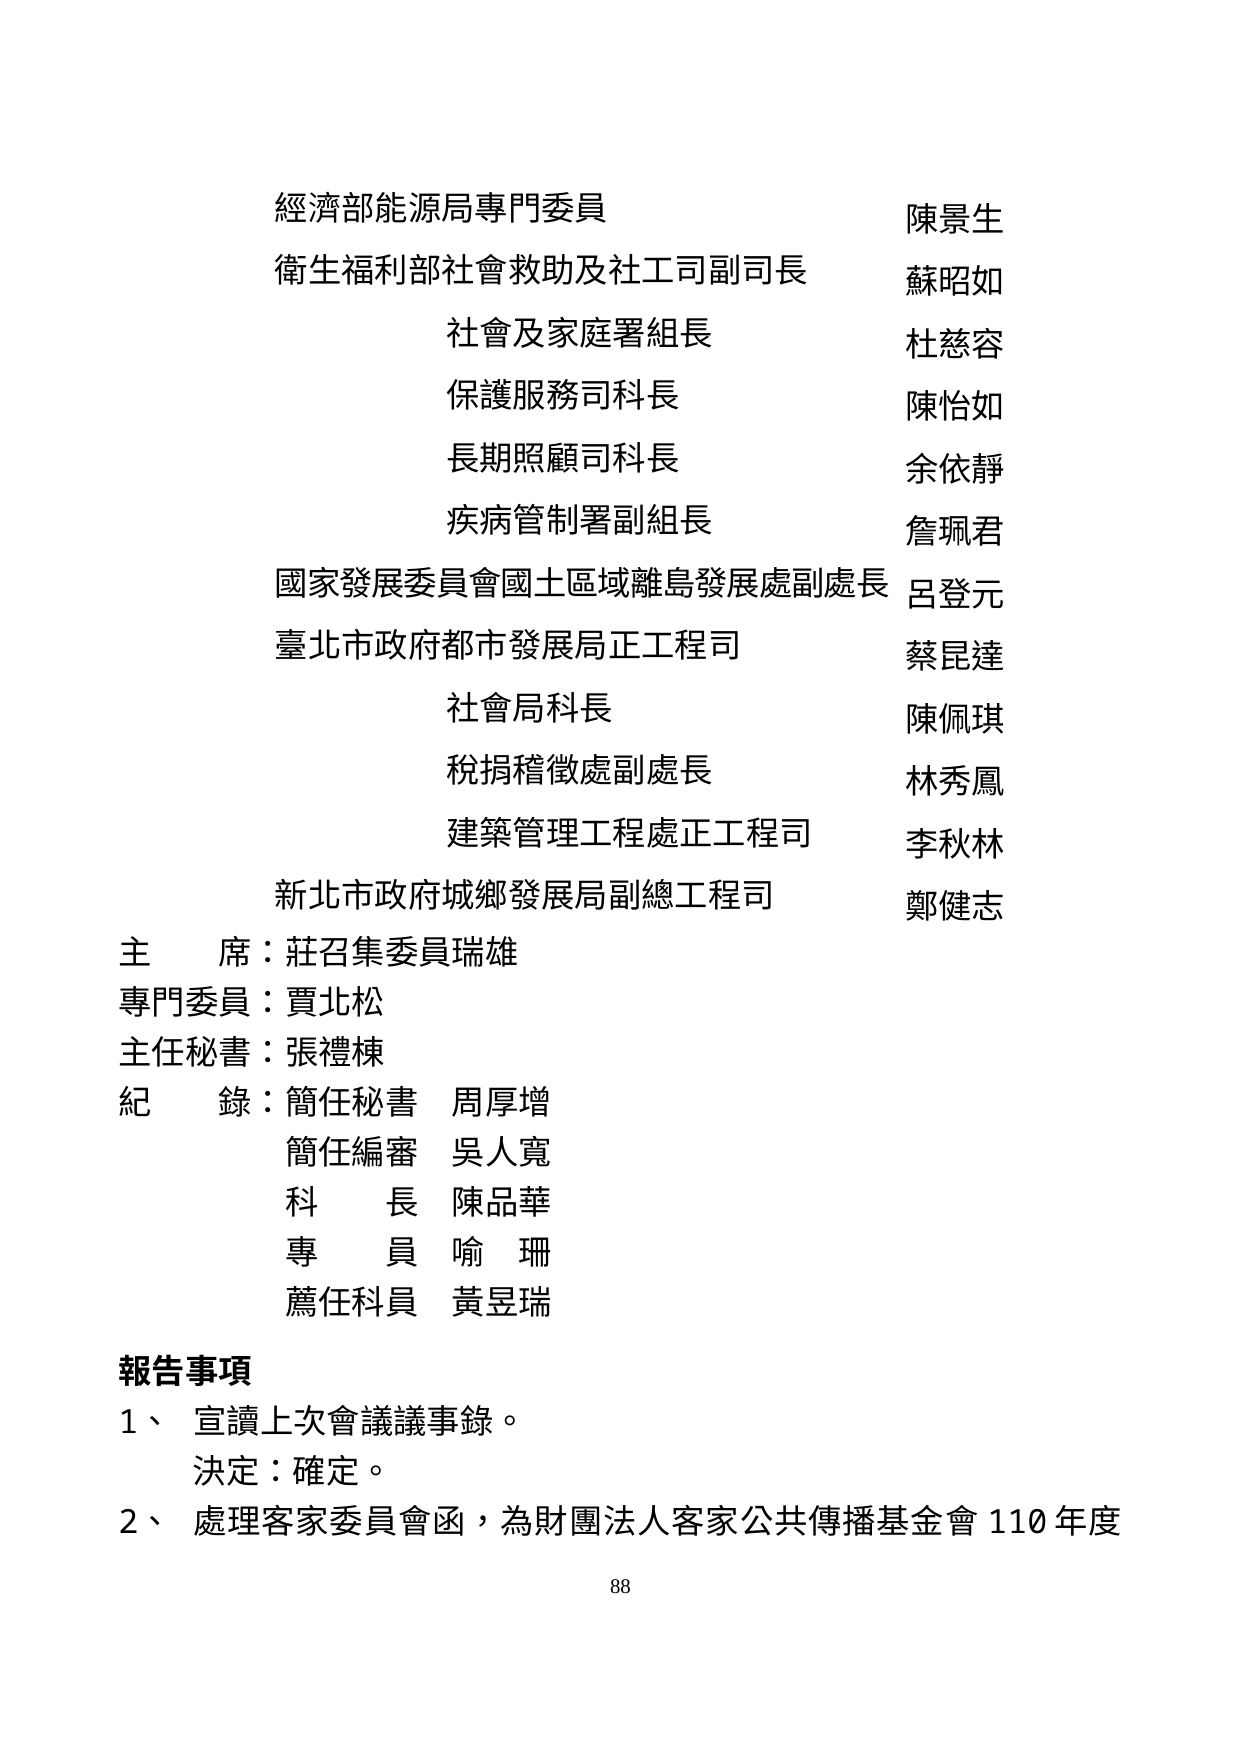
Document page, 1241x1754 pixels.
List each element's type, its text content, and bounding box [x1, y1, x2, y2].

text 報告事項 [118, 1343, 1122, 1393]
text 決定：確定。 [118, 1443, 1127, 1493]
table_cell [118, 425, 263, 487]
table_cell 陳佩琪 [894, 675, 1125, 737]
table_cell 社會及家庭署組長 [263, 300, 894, 362]
table_cell 蔡昆達 [894, 612, 1125, 675]
table_cell [118, 362, 263, 425]
table_cell [118, 800, 263, 862]
list 處理客家委員會函，為財團法人客家公共傳播基金會110年度 [118, 1493, 1122, 1543]
table_cell 經濟部能源局專門委員 [263, 175, 894, 237]
table_cell [118, 612, 263, 675]
table_cell [118, 862, 263, 925]
table_cell 新北市政府城鄉發展局副總工程司 [263, 862, 894, 925]
table_cell 陳景生 [894, 175, 1125, 237]
table_cell 杜慈容 [894, 300, 1125, 362]
table_cell 國家發展委員會國土區域離島發展處副處長 [263, 550, 894, 612]
table_cell 余依靜 [894, 425, 1125, 487]
table_cell 疾病管制署副組長 [263, 487, 894, 550]
table_cell [118, 675, 263, 737]
table_cell 陳怡如 [894, 362, 1125, 425]
table_cell 臺北市政府都市發展局正工程司 [263, 612, 894, 675]
table_cell 詹珮君 [894, 487, 1125, 550]
table_cell 李秋林 [894, 800, 1125, 862]
text 薦任科員 黃昱瑞 [118, 1275, 1234, 1325]
table_cell 建築管理工程處正工程司 [263, 800, 894, 862]
table_cell [118, 550, 263, 612]
table_cell [118, 237, 263, 300]
text 簡任編審 吳人寬 [118, 1125, 1234, 1175]
text 主任秘書：張禮棟 [118, 1025, 1234, 1075]
text 科 長 陳品華 [118, 1175, 1234, 1225]
table_cell [118, 300, 263, 362]
text 專門委員：賈北松 [118, 975, 1234, 1025]
table_cell [118, 487, 263, 550]
table_cell 長期照顧司科長 [263, 425, 894, 487]
table_cell 保護服務司科長 [263, 362, 894, 425]
table_cell 稅捐稽徵處副處長 [263, 737, 894, 800]
table_cell 蘇昭如 [894, 237, 1125, 300]
table_cell 林秀鳳 [894, 737, 1125, 800]
table_cell 衛生福利部社會救助及社工司副司長 [263, 237, 894, 300]
text 主 席：莊召集委員瑞雄 [118, 925, 1234, 975]
text 專 員 喻 珊 [118, 1225, 1234, 1275]
text 紀 錄：簡任秘書 周厚增 [118, 1075, 1234, 1125]
table_cell 呂登元 [894, 550, 1125, 612]
list 宣讀上次會議議事錄。 [118, 1393, 1122, 1443]
table_cell [118, 175, 263, 237]
table_cell [118, 737, 263, 800]
table_cell 社會局科長 [263, 675, 894, 737]
table_cell 鄭健志 [894, 862, 1125, 925]
